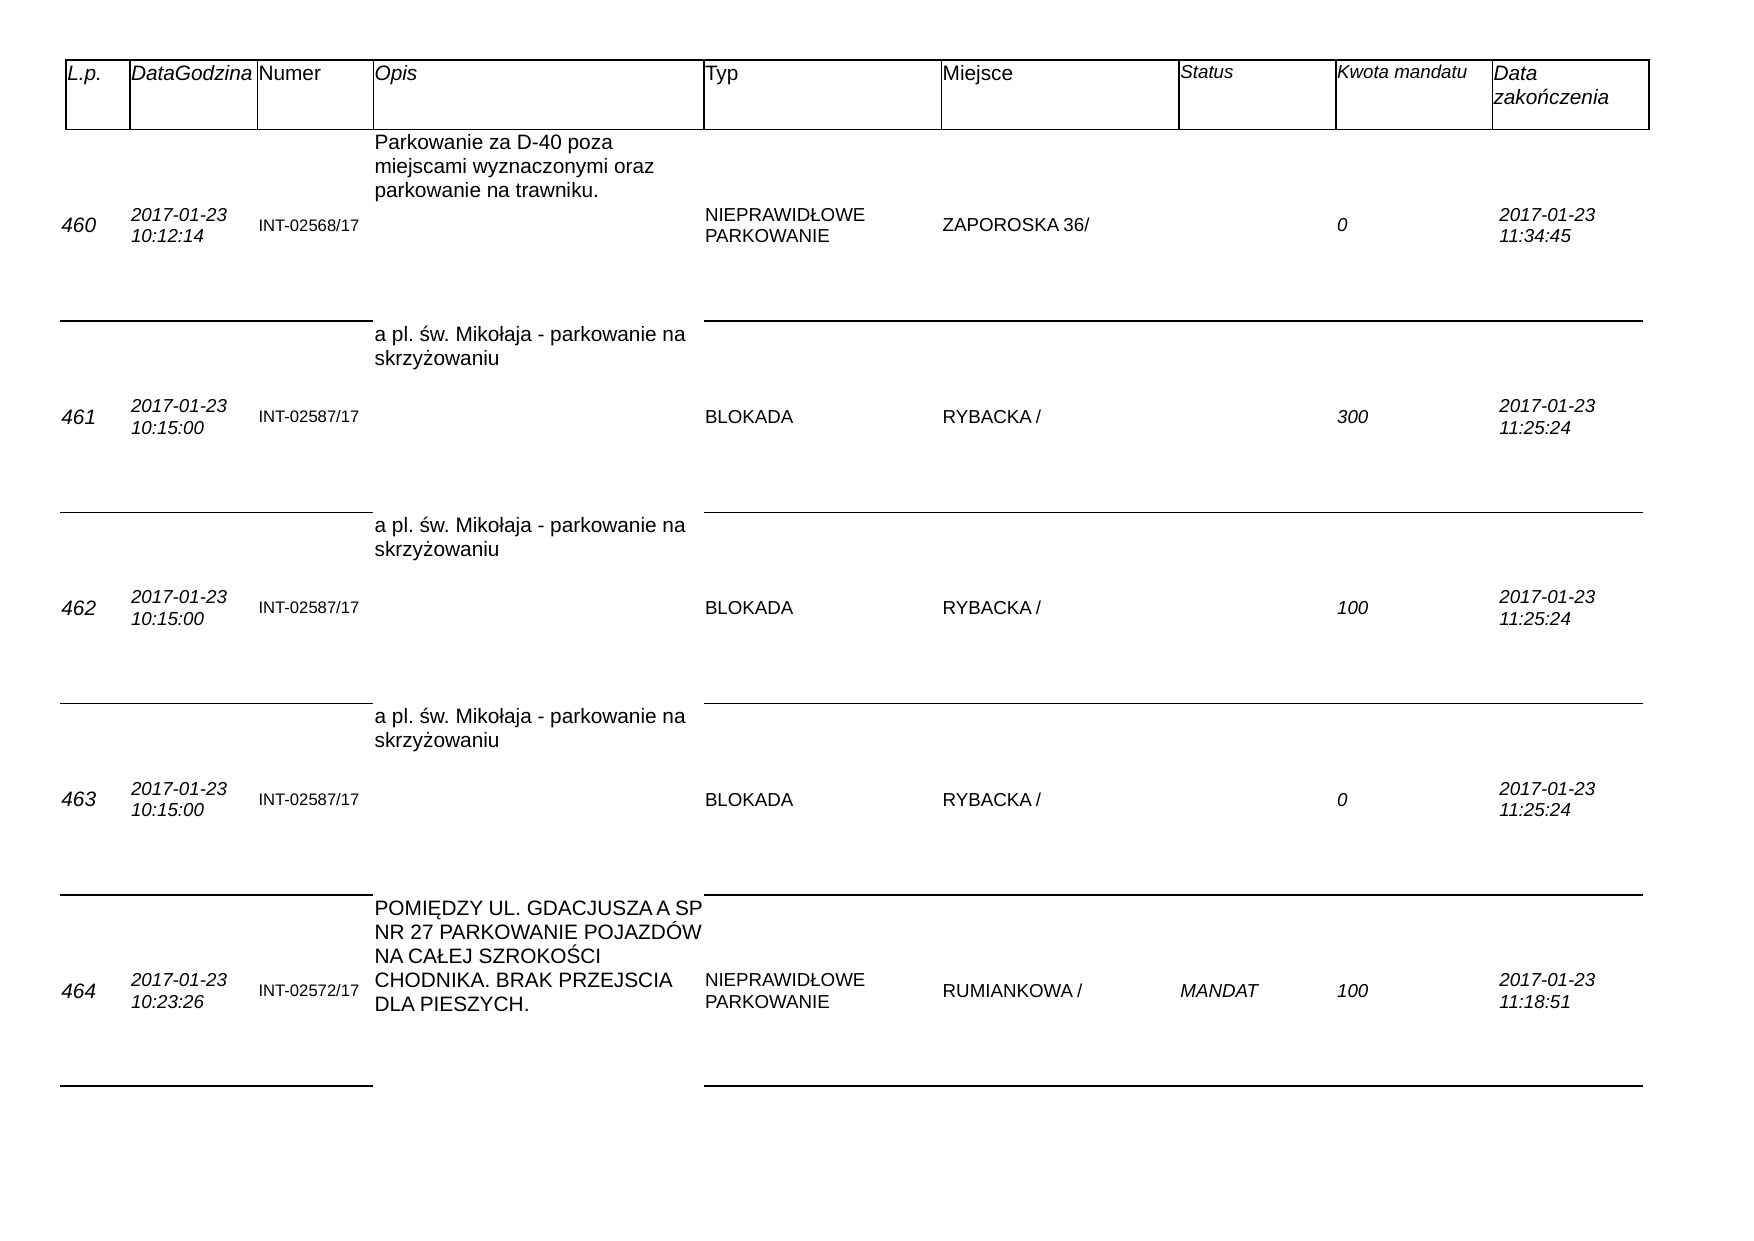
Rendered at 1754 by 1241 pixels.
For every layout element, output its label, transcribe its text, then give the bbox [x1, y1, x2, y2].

table_header Typ [705, 61, 941, 129]
table_cell 464 [60, 896, 130, 1085]
table_cell 100 [1336, 513, 1498, 703]
table_cell 461 [60, 322, 130, 511]
table_cell Parkowanie za D-40 poza miejscami wyznaczonymi oraz parkowanie na trawniku. [373, 130, 704, 320]
table_cell RYBACKA / [941, 513, 1179, 703]
table_header Kwota mandatu [1337, 61, 1492, 129]
table_cell [1643, 703, 1649, 894]
table_cell ZAPOROSKA 36/ [941, 130, 1179, 320]
table_cell MANDAT [1179, 896, 1336, 1085]
table_cell 462 [60, 513, 130, 703]
table_cell [1643, 511, 1649, 703]
table_cell INT-02572/17 [257, 896, 373, 1085]
table_cell INT-02587/17 [257, 704, 373, 894]
table_cell 2017-01-23 11:18:51 [1498, 896, 1643, 1085]
table_cell RYBACKA / [941, 322, 1179, 511]
table_cell BLOKADA [704, 704, 941, 894]
table_cell 2017-01-23 11:25:24 [1498, 513, 1643, 703]
table_cell [1179, 322, 1336, 511]
table_cell 2017-01-23 10:23:26 [130, 896, 257, 1085]
table_cell POMIĘDZY UL. GDACJUSZA A SP NR 27 PARKOWANIE POJAZDÓW NA CAŁEJ SZROKOŚCI CHODNIKA. BRAK PRZEJSCIA DLA PIESZYCH. [373, 894, 704, 1085]
table_header Opis [374, 61, 703, 129]
table_header Status [1180, 61, 1335, 129]
table_cell 0 [1336, 704, 1498, 894]
table_cell a pl. św. Mikołaja - parkowanie na skrzyżowaniu [373, 320, 704, 511]
table_cell 300 [1336, 322, 1498, 511]
table_cell 2017-01-23 11:25:24 [1498, 704, 1643, 894]
table_cell NIEPRAWIDŁOWE PARKOWANIE [704, 130, 941, 320]
table_cell a pl. św. Mikołaja - parkowanie na skrzyżowaniu [373, 511, 704, 703]
table_cell [1179, 704, 1336, 894]
table_header [60, 59, 65, 129]
table_cell INT-02587/17 [257, 322, 373, 511]
table_cell NIEPRAWIDŁOWE PARKOWANIE [704, 896, 941, 1085]
table_cell INT-02587/17 [257, 513, 373, 703]
table_cell INT-02568/17 [257, 130, 373, 320]
table_cell [1643, 320, 1649, 511]
table_cell 2017-01-23 11:34:45 [1498, 130, 1643, 320]
table_header Numer [258, 61, 373, 129]
table_cell BLOKADA [704, 322, 941, 511]
table_cell 2017-01-23 10:15:00 [130, 513, 257, 703]
table_header DataGodzina [131, 61, 257, 129]
table_cell a pl. św. Mikołaja - parkowanie na skrzyżowaniu [373, 703, 704, 894]
table_cell 2017-01-23 10:15:00 [130, 322, 257, 511]
table_cell [1643, 894, 1649, 1085]
table_cell [1179, 130, 1336, 320]
table_cell RYBACKA / [941, 704, 1179, 894]
table_cell 2017-01-23 10:15:00 [130, 704, 257, 894]
table_cell [1643, 130, 1649, 320]
table_cell 460 [60, 129, 130, 320]
table_cell 2017-01-23 10:12:14 [130, 130, 257, 320]
table_cell 463 [60, 704, 130, 894]
table_cell RUMIANKOWA / [941, 896, 1179, 1085]
table_header L.p. [67, 61, 129, 129]
table_cell [1179, 513, 1336, 703]
table_header Miejsce [942, 61, 1178, 129]
table_header Data zakończenia [1493, 61, 1648, 129]
table_cell 2017-01-23 11:25:24 [1498, 322, 1643, 511]
table_cell 0 [1336, 130, 1498, 320]
table_cell 100 [1336, 896, 1498, 1085]
table_cell BLOKADA [704, 513, 941, 703]
